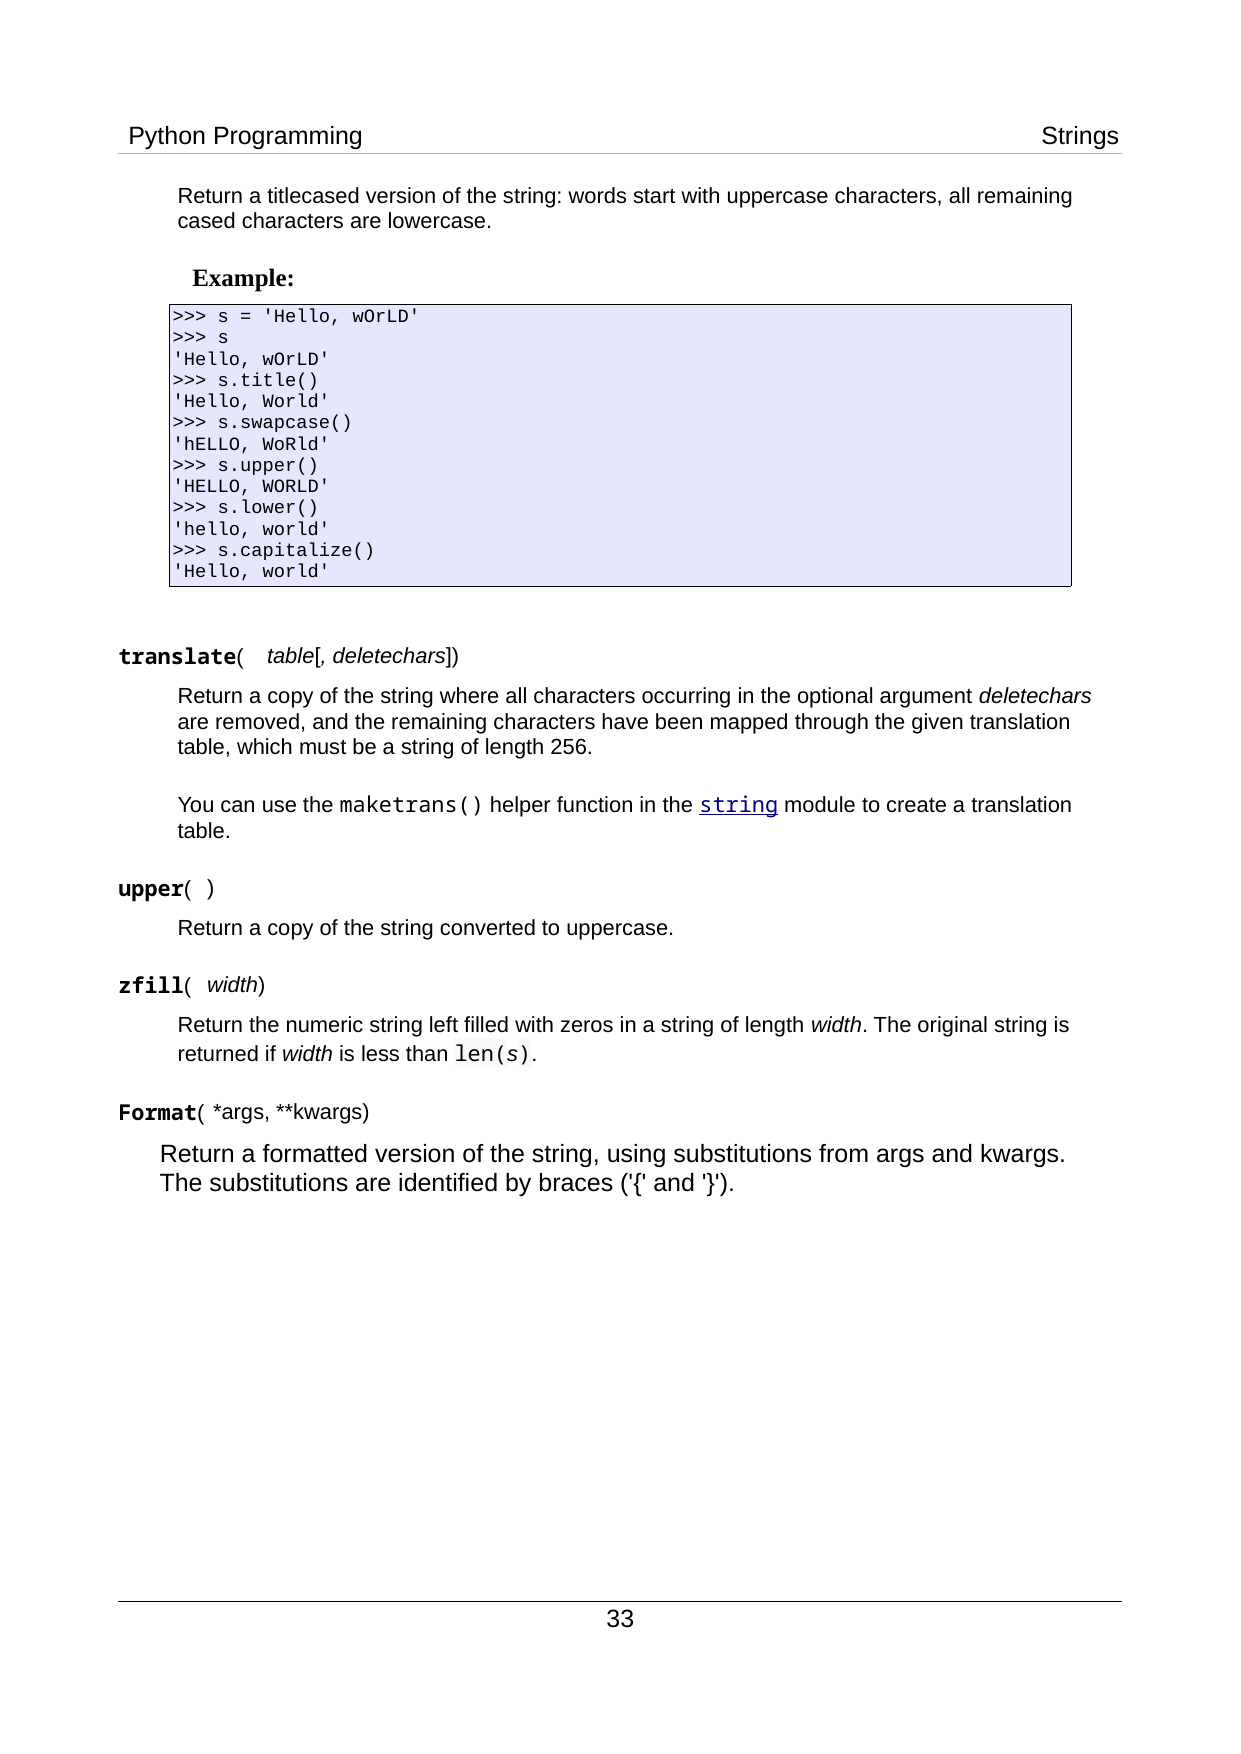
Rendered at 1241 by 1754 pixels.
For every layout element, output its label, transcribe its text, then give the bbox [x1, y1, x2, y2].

text 'hELLO, WoRld' [170, 431, 1071, 453]
table_header *args, **kwargs) [207, 1097, 1118, 1139]
subtitle Example: [192, 263, 1122, 291]
table_header Format( [118, 1097, 207, 1139]
list Return a titlecased version of the string: words start with uppercase characters, all remaining cased characters are lowercase. [177, 183, 1122, 233]
table_header upper( [118, 873, 207, 915]
list Return the numeric string left filled with zeros in a string of length width. The original string is returned if width is less than len(s). [177, 1012, 1122, 1067]
list Return a copy of the string converted to uppercase. [177, 915, 1122, 941]
text 'hello, world' [170, 516, 1071, 538]
text The substitutions are identified by braces ('{' and '}'). [118, 1168, 1122, 1197]
text >>> s.lower() [170, 495, 1071, 516]
text >>> s.swapcase() [170, 410, 1071, 431]
text 'Hello, World' [170, 389, 1071, 410]
text 'Hello, wOrLD' [170, 346, 1071, 368]
table_header translate( [118, 641, 267, 683]
list Return a copy of the string where all characters occurring in the optional argument deletechars are removed, and the remaining characters have been mapped through the given translation table, which must be a string of length 256. [177, 683, 1122, 759]
list You can use the maketrans() helper function in the string module to create a translation table. [177, 788, 1122, 843]
text Return a formatted version of the string, using substitutions from args and kwargs. [118, 1139, 1122, 1168]
text >>> s.capitalize() [170, 538, 1071, 559]
text >>> s.upper() [170, 453, 1071, 474]
text >>> s.title() [170, 368, 1071, 389]
text 'Hello, world' [170, 559, 1071, 586]
table_header zfill( [118, 970, 207, 1012]
table_header table[, deletechars]) [267, 641, 477, 683]
text >>> s [170, 325, 1071, 346]
table_header width) [207, 970, 275, 1012]
text >>> s = 'Hello, wOrLD' [170, 305, 1071, 325]
table_header ) [207, 873, 220, 915]
text 'HELLO, WORLD' [170, 474, 1071, 495]
